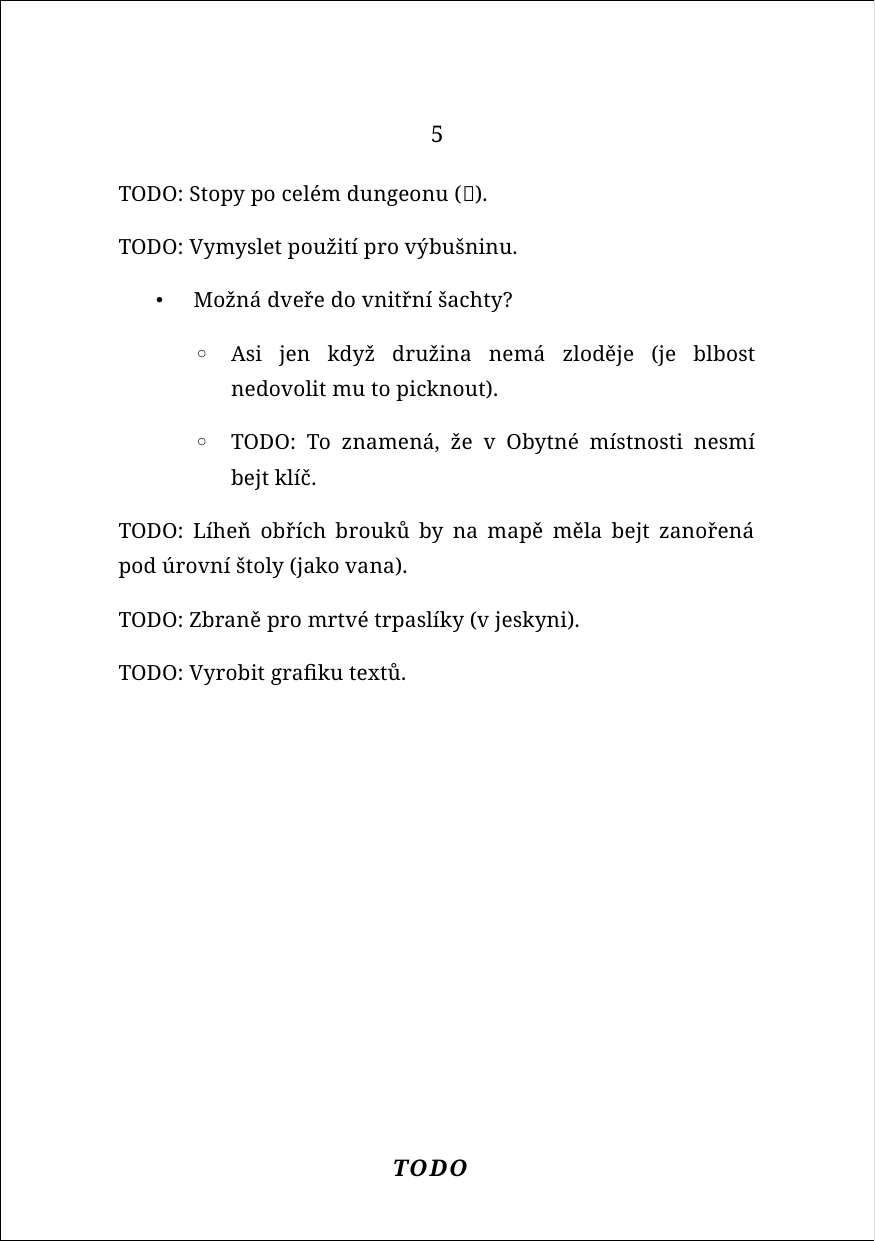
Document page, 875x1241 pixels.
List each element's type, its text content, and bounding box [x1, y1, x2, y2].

text TODO: Stopy po celém dungeonu (👣). [118, 179, 756, 207]
text TODO: Vymyslet použití pro výbušninu. [118, 232, 756, 261]
text TODO: Zbraně pro mrtvé trpaslíky (v jeskyni). [118, 605, 756, 633]
text TODO: Líheň obřích brouků by na mapě měla bejt zanořená pod úrovní štoly (jako vana). [118, 516, 756, 580]
list Asi jen když družina nemá zloděje (je blbost nedovolit mu to picknout). [193, 339, 756, 403]
list TODO: To znamená, že v Obytné místnosti nesmí bejt klíč. [193, 427, 756, 491]
text TODO: Vyrobit grafiku textů. [118, 658, 756, 687]
list Možná dveře do vnitřní šachty? [156, 285, 756, 314]
